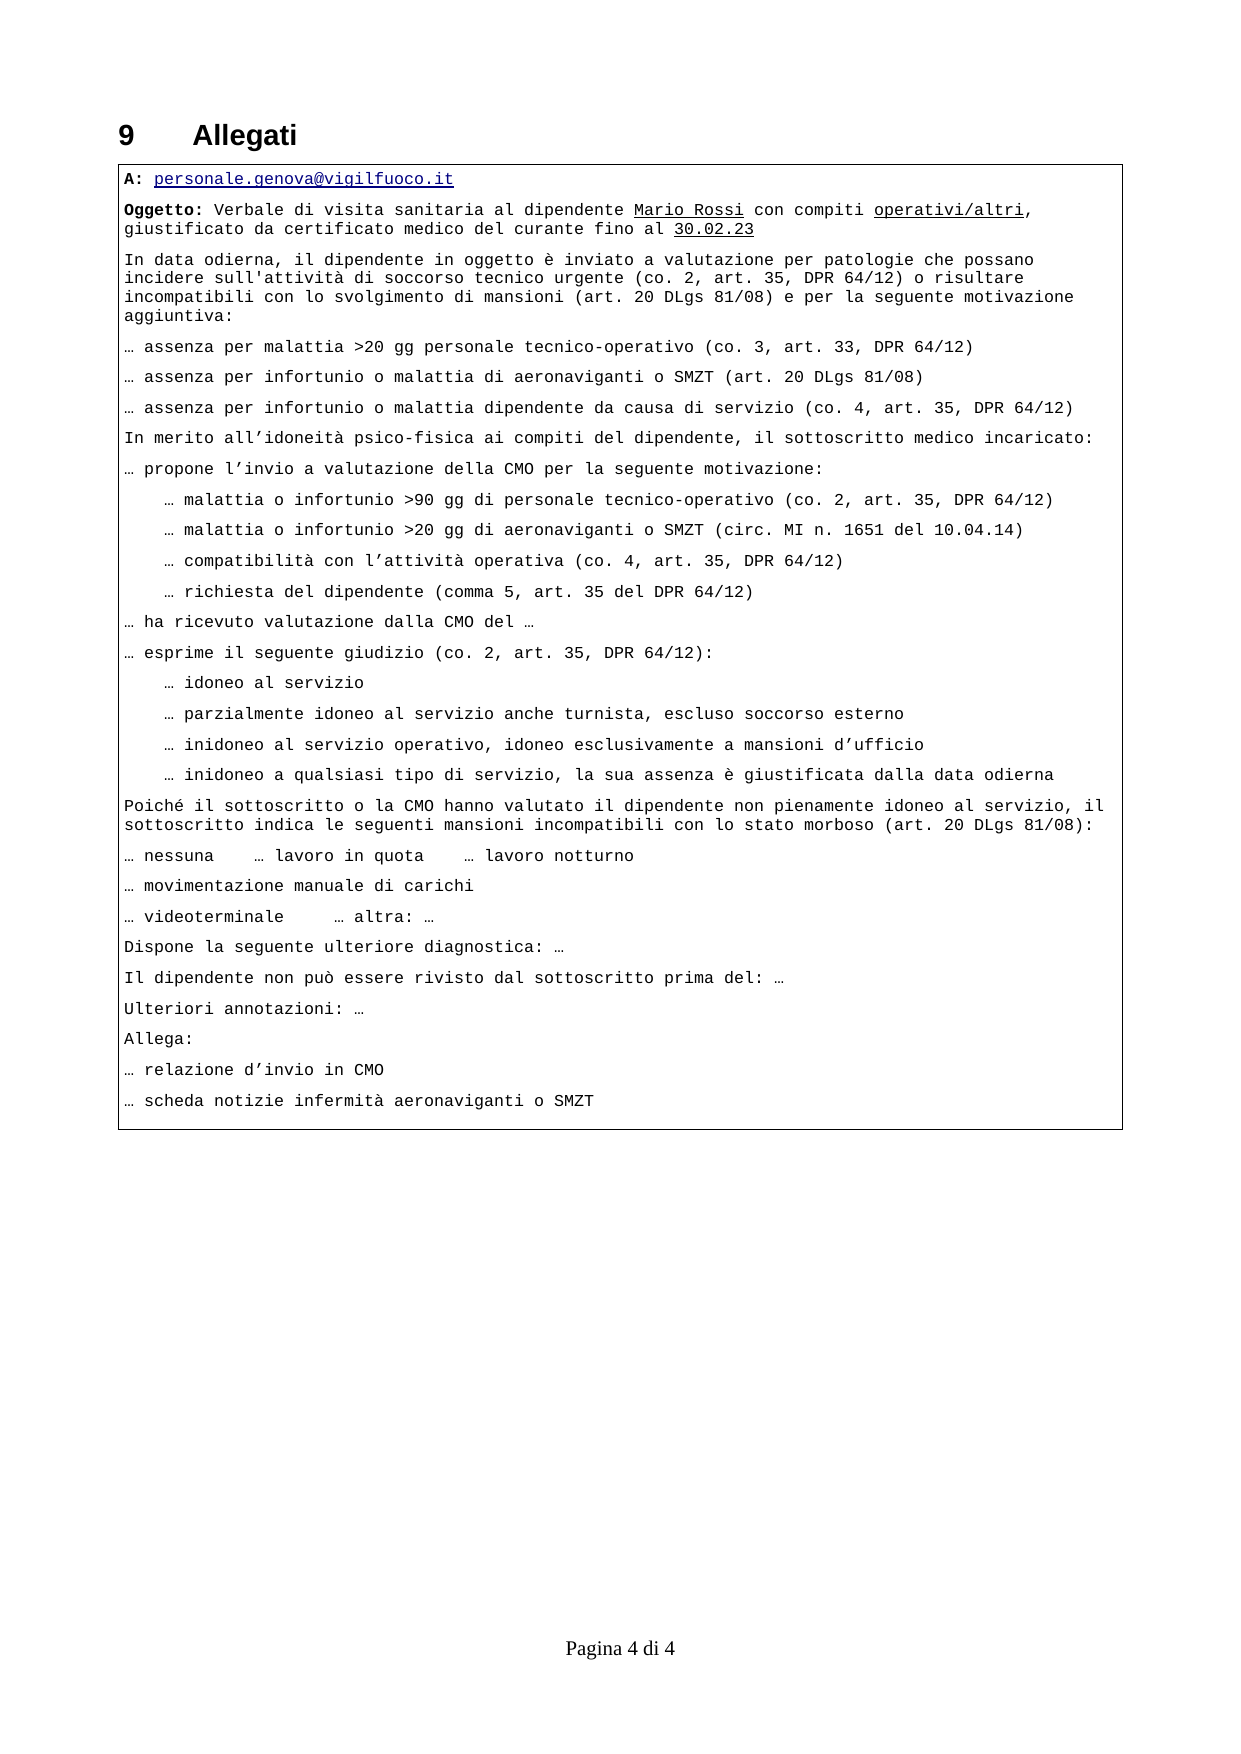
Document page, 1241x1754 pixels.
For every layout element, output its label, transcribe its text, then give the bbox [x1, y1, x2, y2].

table_header A: personale.genova@vigilfuoco.it Oggetto: Verbale di visita sanitaria al dipendente Mario Rossi con compiti operativi/altri, giustificato da certificato medico del curante fino al 30.02.23 In data odierna, il dipendente in oggetto è inviato a valutazione per patologie che possano incidere sull'attività di soccorso tecnico urgente (co. 2, art. 35, DPR 64/12) o risultare incompatibili con lo svolgimento di mansioni (art. 20 DLgs 81/08) e per la seguente motivazione aggiuntiva: … assenza per malattia >20 gg personale tecnico-operativo (co. 3, art. 33, DPR 64/12) … assenza per infortunio o malattia di aeronaviganti o SMZT (art. 20 DLgs 81/08) … assenza per infortunio o malattia dipendente da causa di servizio (co. 4, art. 35, DPR 64/12) In merito all’idoneità psico-fisica ai compiti del dipendente, il sottoscritto medico incaricato: … propone l’invio a valutazione della CMO per la seguente motivazione: … malattia o infortunio >90 gg di personale tecnico-operativo (co. 2, art. 35, DPR 64/12) … malattia o infortunio >20 gg di aeronaviganti o SMZT (circ. MI n. 1651 del 10.04.14) … compatibilità con l’attività operativa (co. 4, art. 35, DPR 64/12) … richiesta del dipendente (comma 5, art. 35 del DPR 64/12) … ha ricevuto valutazione dalla CMO del … … esprime il seguente giudizio (co. 2, art. 35, DPR 64/12): … idoneo al servizio … parzialmente idoneo al servizio anche turnista, escluso soccorso esterno … inidoneo al servizio operativo, idoneo esclusivamente a mansioni d’ufficio … inidoneo a qualsiasi tipo di servizio, la sua assenza è giustificata dalla data odierna Poiché il sottoscritto o la CMO hanno valutato il dipendente non pienamente idoneo al servizio, il sottoscritto indica le seguenti mansioni incompatibili con lo stato morboso (art. 20 DLgs 81/08): … nessuna … lavoro in quota … lavoro notturno … movimentazione manuale di carichi … videoterminale … altra: … Dispone la seguente ulteriore diagnostica: … Il dipendente non può essere rivisto dal sottoscritto prima del: … Ulteriori annotazioni: … Allega: … relazione d’invio in CMO … scheda notizie infermità aeronaviganti o SMZT [119, 165, 1122, 1128]
subtitle Allegati [118, 118, 1122, 152]
